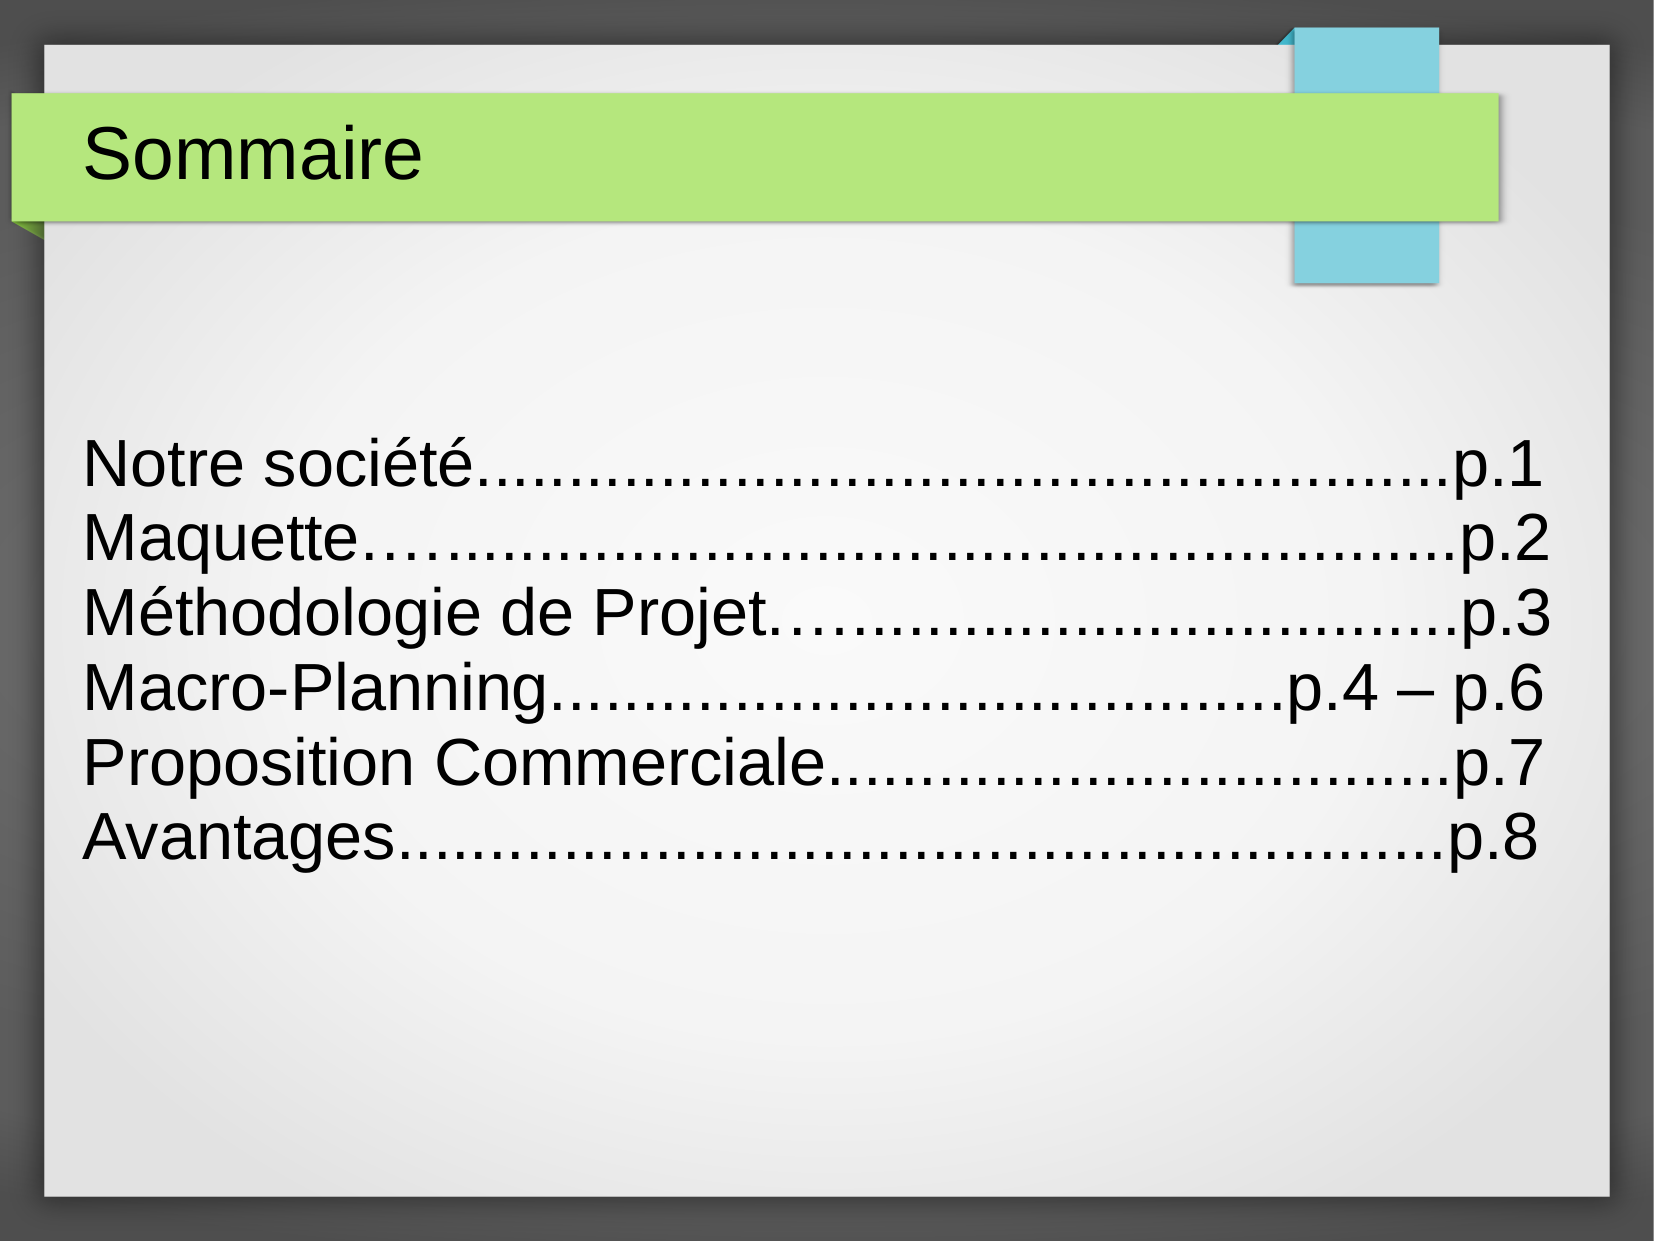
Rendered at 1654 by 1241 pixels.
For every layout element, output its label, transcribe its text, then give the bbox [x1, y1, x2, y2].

picture [0, 0, 1654, 1241]
subtitle Notre société.....................................................p.1 Maquette.….......................................................p.2 Méthodologie de Projet.….................................p.3 Macro-Planning........................................p.4 – p.6 Proposition Commerciale..................................p.7 Avantages.........................................................p.8 [82, 290, 1571, 1010]
title Sommaire [82, 94, 1264, 213]
